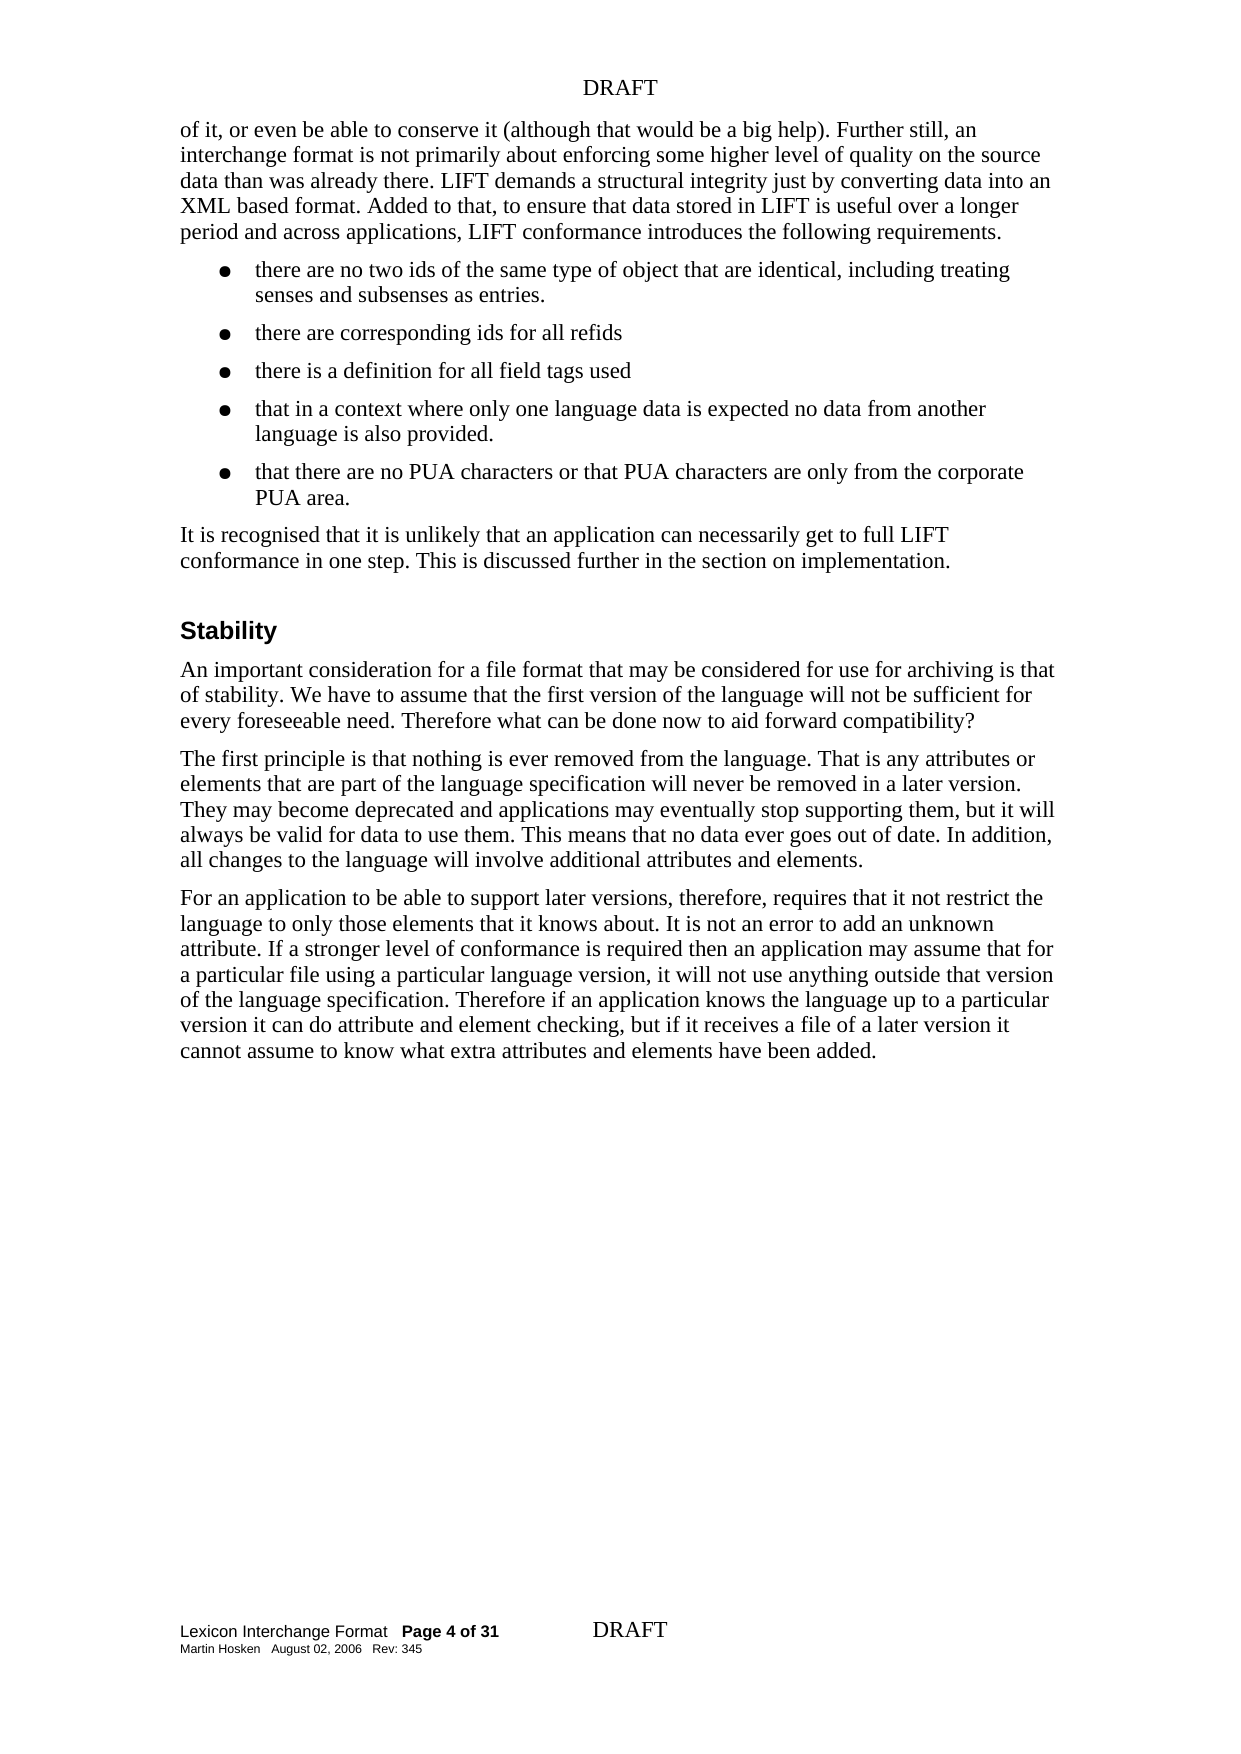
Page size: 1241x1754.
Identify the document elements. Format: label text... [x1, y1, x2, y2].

list that in a context where only one language data is expected no data from another language is also provided. [217, 396, 1061, 447]
list there are no two ids of the same type of object that are identical, including treating senses and subsenses as entries. [217, 257, 1061, 307]
text It is recognised that it is unlikely that an application can necessarily get to full LIFT conformance in one step. This is discussed further in the section on implementation. [180, 522, 1061, 573]
list there are corresponding ids for all refids [217, 320, 1061, 345]
list there is a definition for all field tags used [217, 358, 1061, 383]
text An important consideration for a file format that may be considered for use for archiving is that of stability. We have to assume that the first version of the language will not be sufficient for every foreseeable need. Therefore what can be done now to aid forward compatibility? [180, 657, 1061, 733]
list that there are no PUA characters or that PUA characters are only from the corporate PUA area. [217, 459, 1061, 510]
subtitle Stability [180, 617, 1061, 645]
text For an application to be able to support later versions, therefore, requires that it not restrict the language to only those elements that it knows about. It is not an error to add an unknown attribute. If a stronger level of conformance is required then an application may assume that for a particular file using a particular language version, it will not use anything outside that version of the language specification. Therefore if an application knows the language up to a particular version it can do attribute and element checking, but if it receives a file of a later version it cannot assume to know what extra attributes and elements have been added. [180, 885, 1061, 1063]
text The first principle is that nothing is ever removed from the language. That is any attributes or elements that are part of the language specification will never be removed in a later version. They may become deprecated and applications may eventually stop supporting them, but it will always be valid for data to use them. This means that no data ever goes out of date. In addition, all changes to the language will involve additional attributes and elements. [180, 746, 1061, 873]
text of it, or even be able to conserve it (although that would be a big help). Further still, an interchange format is not primarily about enforcing some higher level of quality on the source data than was already there. LIFT demands a structural integrity just by converting data into an XML based format. Added to that, to ensure that data stored in LIFT is useful over a longer period and across applications, LIFT conformance introduces the following requirements. [180, 117, 1061, 244]
